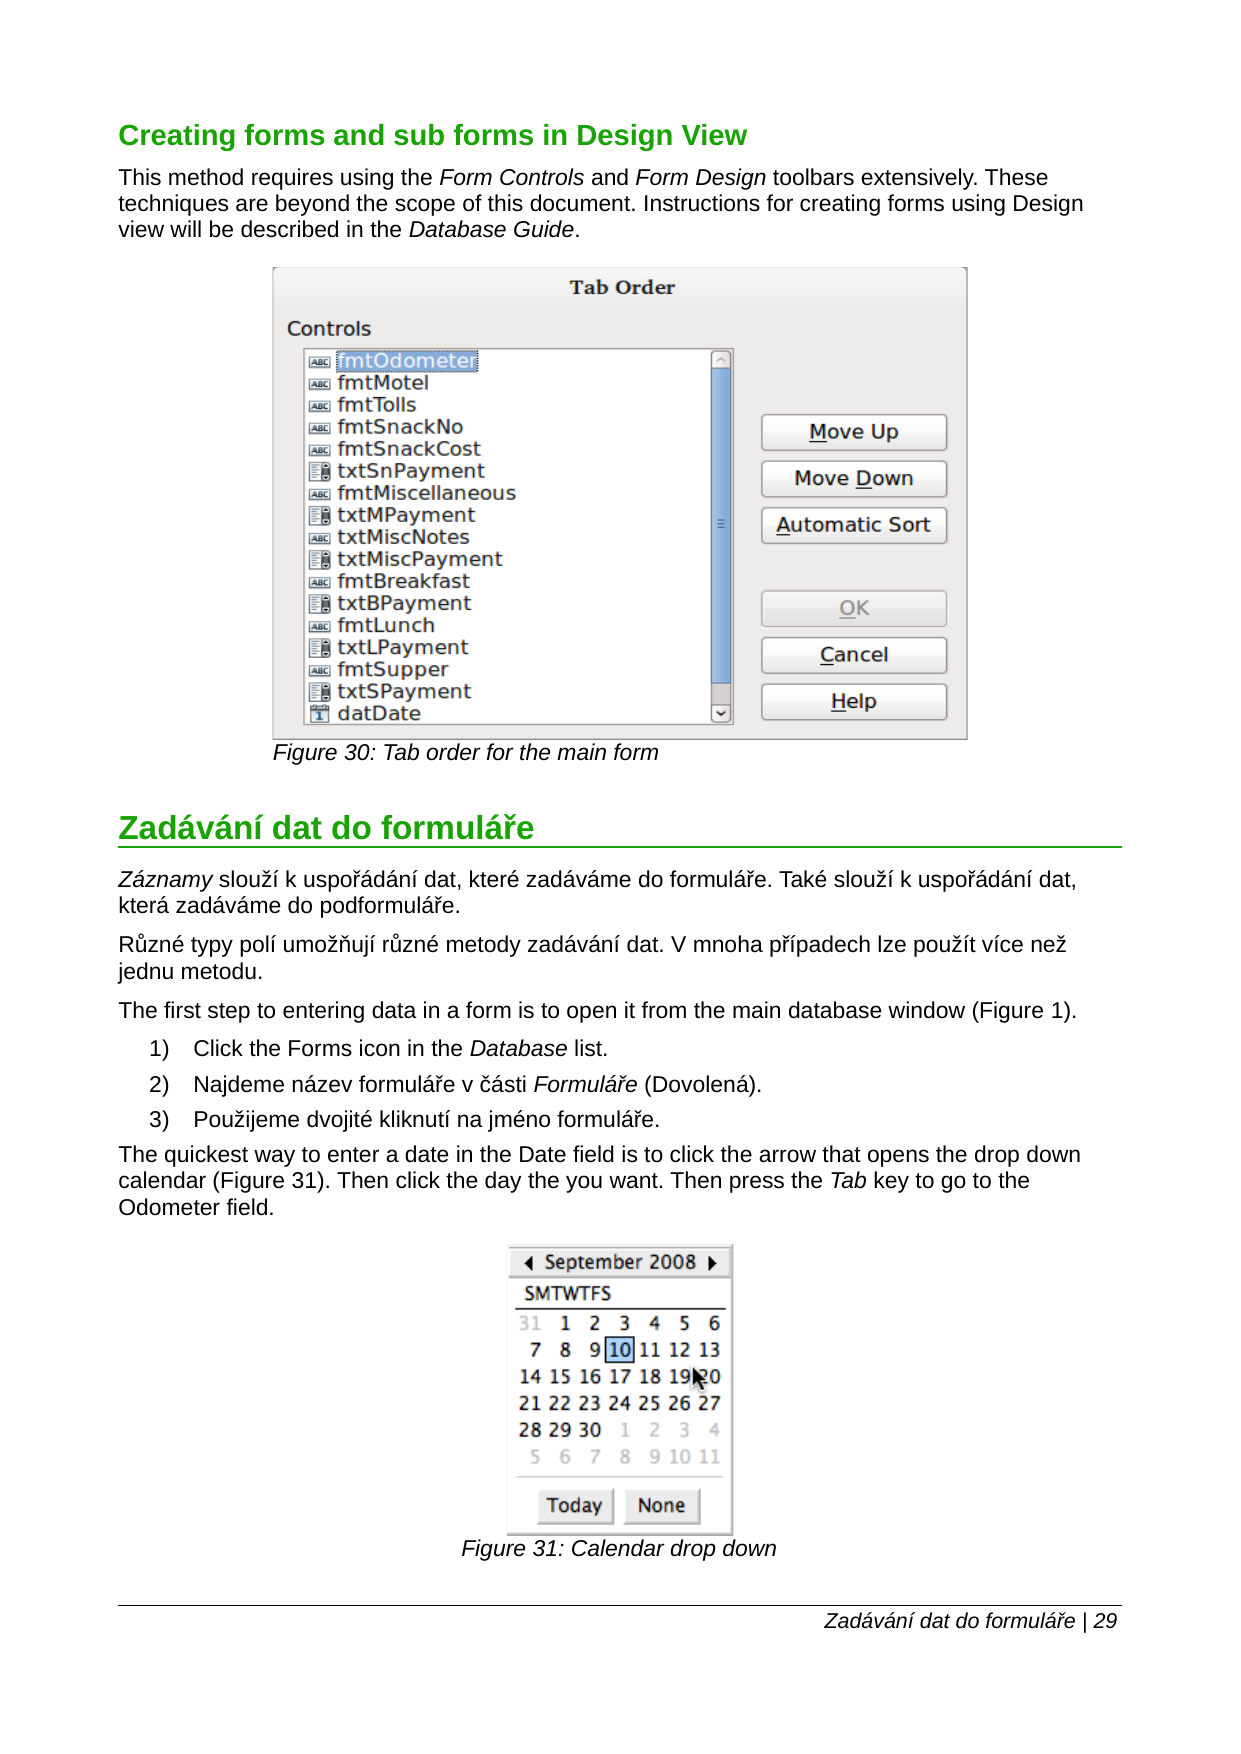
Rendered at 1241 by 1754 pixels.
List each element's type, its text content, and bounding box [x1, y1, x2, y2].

text Různé typy polí umožňují různé metody zadávání dat. V mnoha případech lze použít více než jednu metodu. [118, 931, 1122, 984]
subtitle Zadávání dat do formuláře [118, 808, 1122, 846]
list Najdeme název formuláře v části Formuláře (Dovolená). [169, 1071, 1122, 1097]
text This method requires using the Form Controls and Form Design toolbars extensively. These techniques are beyond the scope of this document. Instructions for creating forms using Design view will be described in the Database Guide. [118, 163, 1122, 242]
subtitle Creating forms and sub forms in Design View [118, 118, 1122, 152]
list Click the Forms icon in the Database list. [169, 1035, 1122, 1062]
text Záznamy slouží k uspořádání dat, které zadáváme do formuláře. Také slouží k uspořádání dat, která zadáváme do podformuláře. [118, 866, 1122, 919]
picture [506, 1244, 734, 1536]
text Figure 31: Calendar drop down [447, 1535, 793, 1562]
list Použijeme dvojité kliknutí na jméno formuláře. [169, 1106, 1122, 1132]
text Figure 30: Tab order for the main form [273, 740, 968, 766]
picture [272, 267, 968, 740]
text The quickest way to enter a date in the Date field is to click the arrow that opens the drop down calendar (Figure 31). Then click the day the you want. Then press the Tab key to go to the Odometer field. [118, 1141, 1122, 1220]
text The first step to entering data in a form is to open it from the main database window (Figure 1). [118, 997, 1122, 1023]
